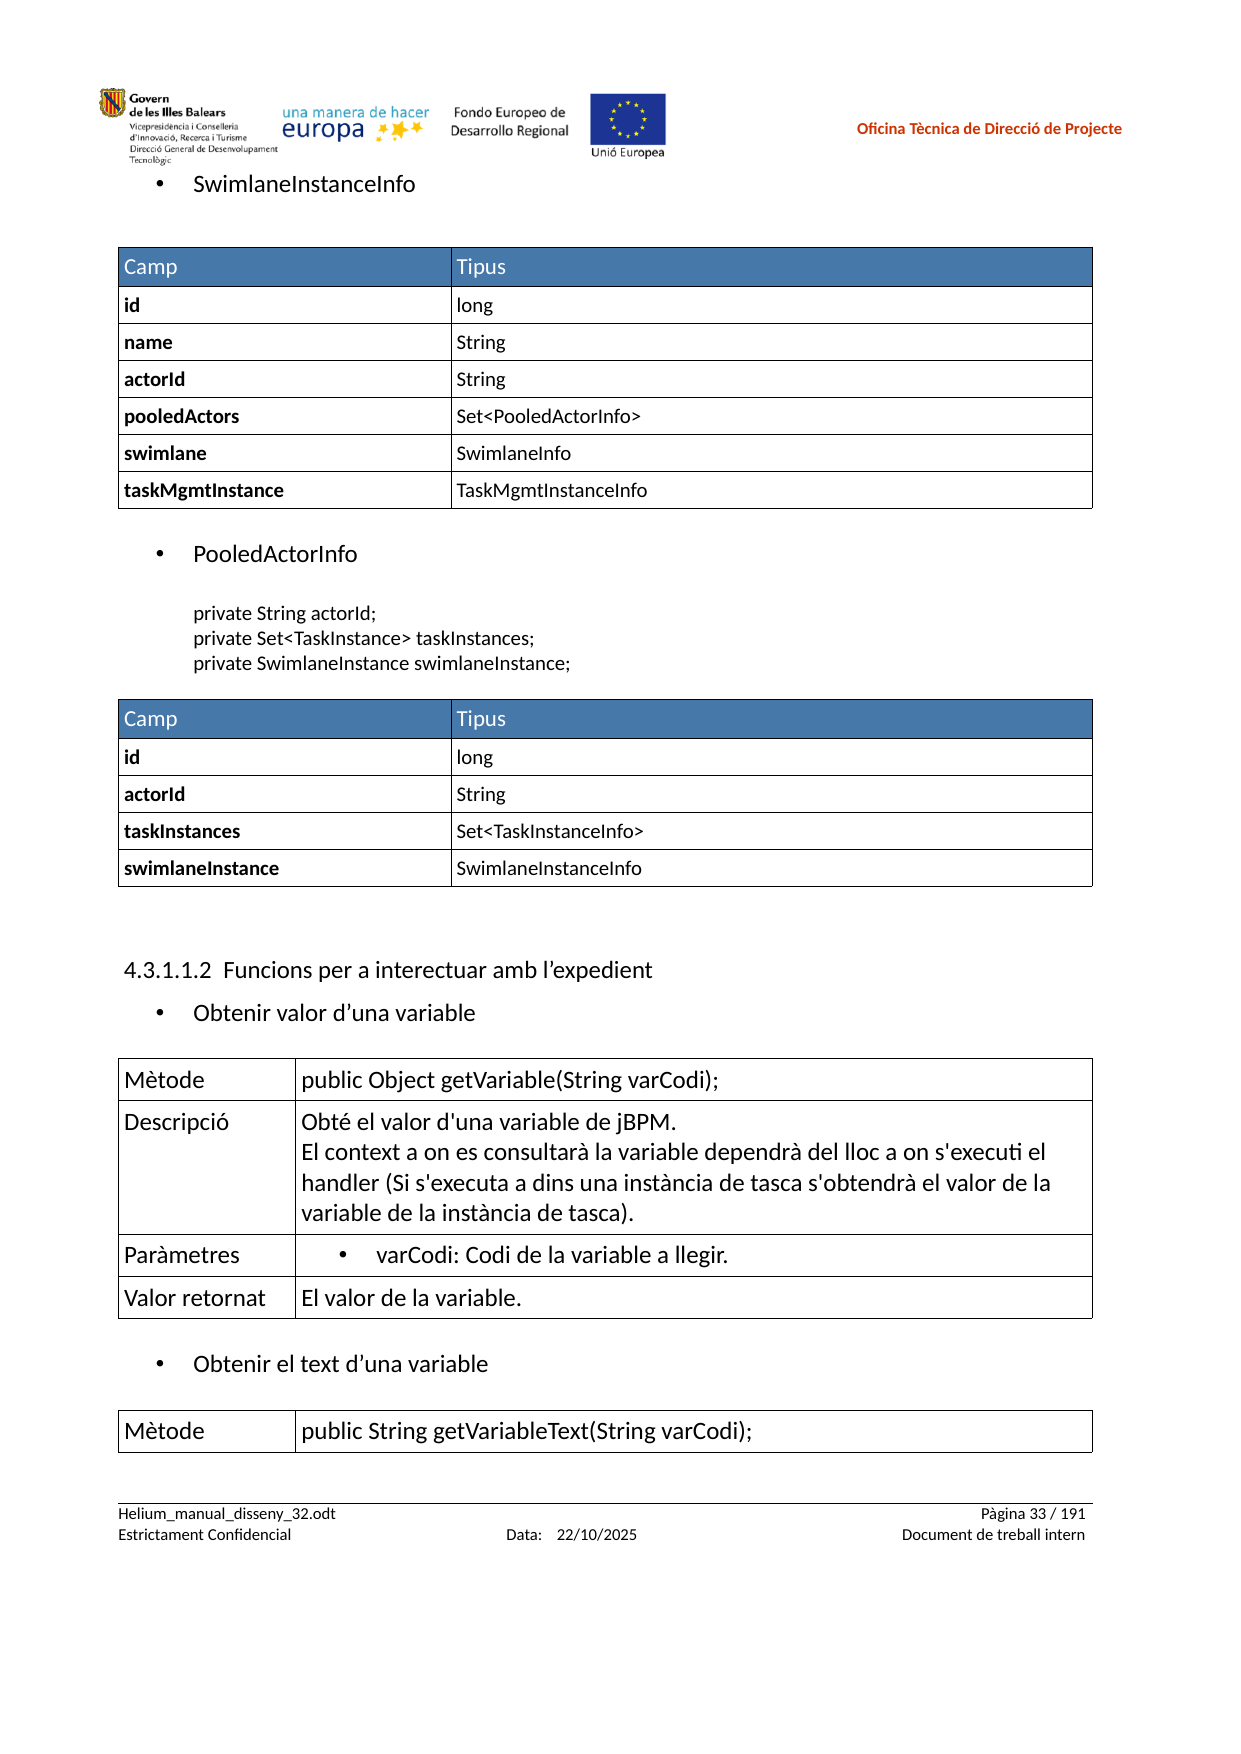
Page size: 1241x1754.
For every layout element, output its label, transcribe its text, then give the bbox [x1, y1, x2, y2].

table_cell SwimlaneInfo [452, 435, 1092, 471]
text private SwimlaneInstance swimlaneInstance; [118, 651, 1122, 676]
list SwimlaneInstanceInfo [156, 168, 1122, 198]
table_header Tipus [452, 248, 1092, 286]
table_cell actorId [119, 776, 451, 812]
table_cell String [452, 324, 1092, 360]
table_cell long [452, 739, 1092, 775]
table_header Mètode [119, 1059, 295, 1100]
table_cell Valor retornat [119, 1277, 295, 1318]
subtitle Funcions per a interectuar amb l’expedient [118, 954, 1122, 984]
text private String actorId; [118, 600, 1122, 625]
list PooledActorInfo [156, 539, 1122, 569]
table_header Camp [119, 700, 451, 738]
table_cell pooledActors [119, 398, 451, 434]
table_cell varCodi: Codi de la variable a llegir. [296, 1235, 1092, 1276]
text private Set<TaskInstance> taskInstances; [118, 625, 1122, 651]
table_cell Paràmetres [119, 1235, 295, 1276]
table_cell String [452, 361, 1092, 397]
table_cell SwimlaneInstanceInfo [452, 850, 1092, 886]
table_header Mètode [119, 1411, 295, 1452]
table_cell swimlane [119, 435, 451, 471]
list Obtenir el text d’una variable [156, 1349, 1122, 1379]
table_cell String [452, 776, 1092, 812]
table_cell Obté el valor d'una variable de jBPM. El context a on es consultarà la variable dependrà del lloc a on s'executi el handler (Si s'executa a dins una instància de tasca s'obtendrà el valor de la variable de la instància de tasca). [296, 1101, 1092, 1234]
table_header Tipus [452, 700, 1092, 738]
table_cell Set<PooledActorInfo> [452, 398, 1092, 434]
list Obtenir valor d’una variable [156, 997, 1122, 1028]
table_cell TaskMgmtInstanceInfo [452, 472, 1092, 508]
table_cell taskInstances [119, 813, 451, 849]
table_header public Object getVariable(String varCodi); [296, 1059, 1092, 1100]
picture [99, 87, 668, 166]
table_cell long [452, 287, 1092, 323]
table_cell name [119, 324, 451, 360]
table_cell Set<TaskInstanceInfo> [452, 813, 1092, 849]
table_header public String getVariableText(String varCodi); [296, 1411, 1092, 1452]
table_cell id [119, 287, 451, 323]
table_cell Descripció [119, 1101, 295, 1234]
table_cell swimlaneInstance [119, 850, 451, 886]
table_cell id [119, 739, 451, 775]
table_cell taskMgmtInstance [119, 472, 451, 508]
table_header Camp [119, 248, 451, 286]
table_cell El valor de la variable. [296, 1277, 1092, 1318]
table_cell actorId [119, 361, 451, 397]
